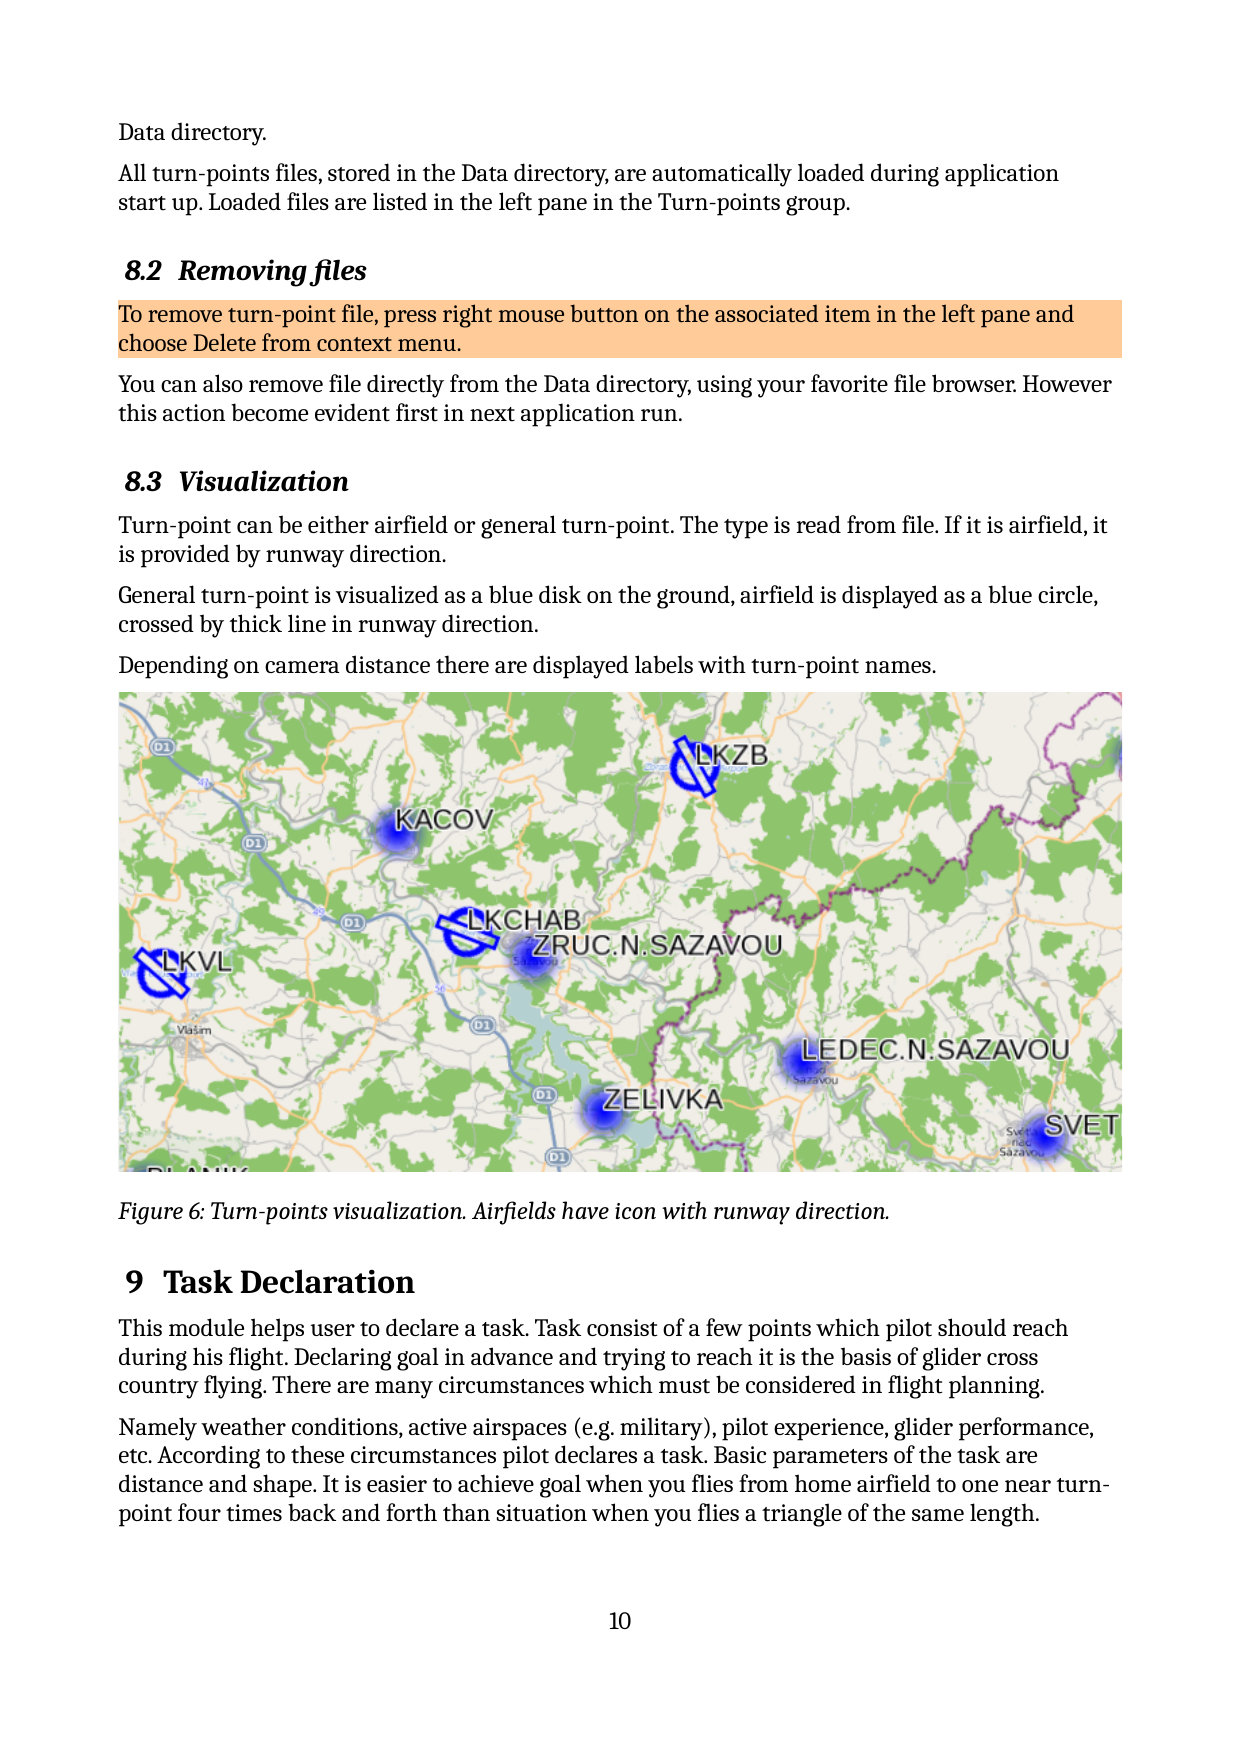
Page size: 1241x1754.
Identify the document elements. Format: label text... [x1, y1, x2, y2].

text Figure 6: Turn-points visualization. Airfields have icon with runway direction. [118, 1197, 1122, 1225]
picture [118, 692, 1123, 1172]
text Data directory. [118, 118, 1122, 147]
subtitle Task Declaration [118, 1263, 1122, 1301]
subtitle Removing files [118, 254, 1122, 288]
text This module helps user to declare a task. Task consist of a few points which pilot should reach during his flight. Declaring goal in advance and trying to reach it is the basis of glider cross country flying. There are many circumstances which must be considered in flight planning. [118, 1314, 1122, 1400]
text Turn-point can be either airfield or general turn-point. The type is read from file. If it is airfield, it is provided by runway direction. [118, 511, 1122, 569]
text Depending on camera distance there are displayed labels with turn-point names. [118, 651, 1122, 680]
text You can also remove file directly from the Data directory, using your favorite file browser. However this action become evident first in next application run. [118, 370, 1122, 428]
text Namely weather conditions, active airspaces (e.g. military), pilot experience, glider performance, etc. According to these circumstances pilot declares a task. Basic parameters of the task are distance and shape. It is easier to achieve goal when you flies from home airfield to one near turn-point four times back and forth than situation when you flies a triangle of the same length. [118, 1413, 1122, 1528]
text To remove turn-point file, press right mouse button on the associated item in the left pane and choose Delete from context menu. [118, 300, 1122, 358]
subtitle Visualization [118, 465, 1122, 499]
text General turn-point is visualized as a blue disk on the ground, airfield is displayed as a blue circle, crossed by thick line in runway direction. [118, 581, 1122, 639]
text All turn-points files, stored in the Data directory, are automatically loaded during application start up. Loaded files are listed in the left pane in the Turn-points group. [118, 159, 1122, 217]
